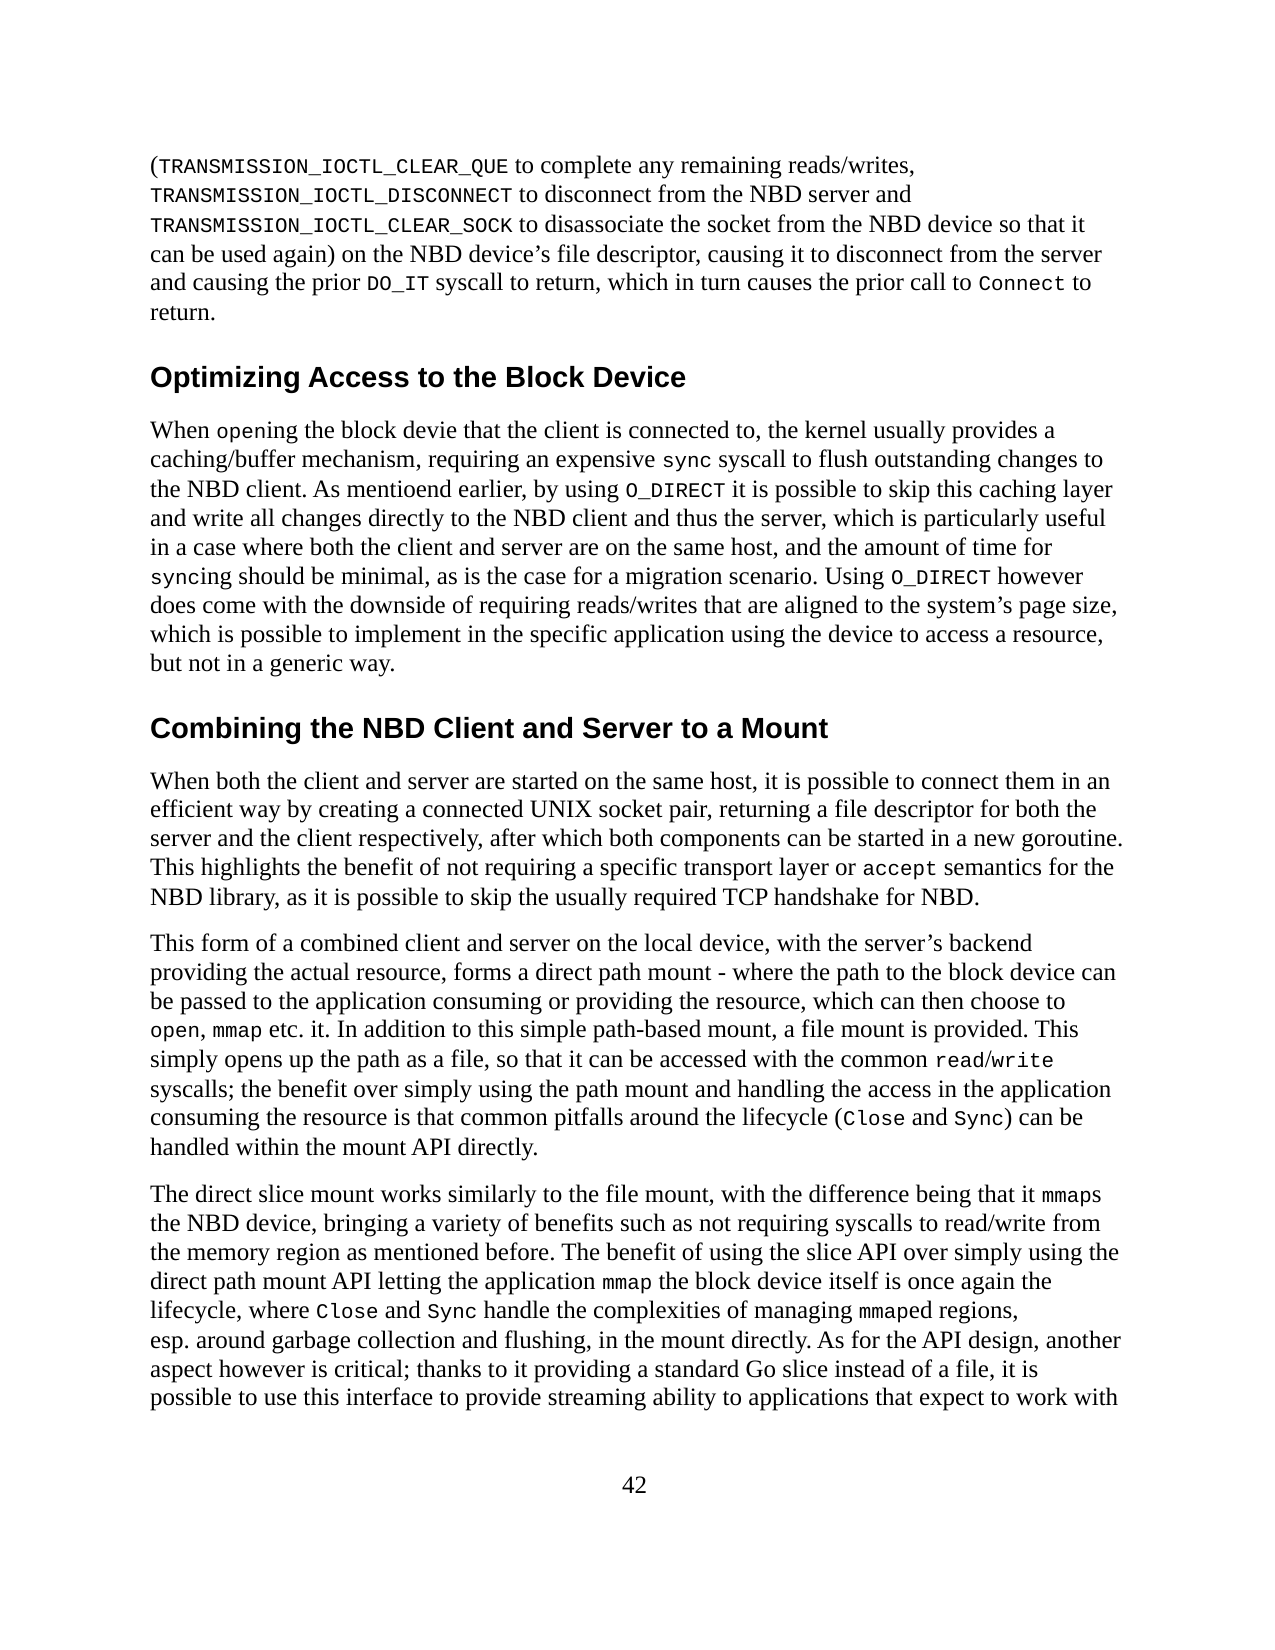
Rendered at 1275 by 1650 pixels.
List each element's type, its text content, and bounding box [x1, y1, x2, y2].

text The direct slice mount works similarly to the file mount, with the difference being that it mmaps the NBD device, bringing a variety of benefits such as not requiring syscalls to read/write from the memory region as mentioned before. The benefit of using the slice API over simply using the direct path mount API letting the application mmap the block device itself is once again the lifecycle, where Close and Sync handle the complexities of managing mmaped regions, esp. around garbage collection and flushing, in the mount directly. As for the API design, another aspect however is critical; thanks to it providing a standard Go slice instead of a file, it is possible to use this interface to provide streaming ability to applications that expect to work with [150, 1179, 1125, 1411]
text This form of a combined client and server on the local device, with the server’s backend providing the actual resource, forms a direct path mount - where the path to the block device can be passed to the application consuming or providing the resource, which can then choose to open, mmap etc. it. In addition to this simple path-based mount, a file mount is provided. This simply opens up the path as a file, so that it can be accessed with the common read/write syscalls; the benefit over simply using the path mount and handling the access in the application consuming the resource is that common pitfalls around the lifecycle (Close and Sync) can be handled within the mount API directly. [150, 928, 1125, 1161]
text (TRANSMISSION_IOCTL_CLEAR_QUE to complete any remaining reads/writes, TRANSMISSION_IOCTL_DISCONNECT to disconnect from the NBD server and TRANSMISSION_IOCTL_CLEAR_SOCK to disassociate the socket from the NBD device so that it can be used again) on the NBD device’s file descriptor, causing it to disconnect from the server and causing the prior DO_IT syscall to return, which in turn causes the prior call to Connect to return. [150, 150, 1125, 326]
subtitle Combining the NBD Client and Server to a Mount [150, 711, 1125, 744]
text When opening the block devie that the client is connected to, the kernel usually provides a caching/buffer mechanism, requiring an expensive sync syscall to flush outstanding changes to the NBD client. As mentioend earlier, by using O_DIRECT it is possible to skip this caching layer and write all changes directly to the NBD client and thus the server, which is particularly useful in a case where both the client and server are on the same host, and the amount of time for syncing should be minimal, as is the case for a migration scenario. Using O_DIRECT however does come with the downside of requiring reads/writes that are aligned to the system’s page size, which is possible to implement in the specific application using the device to access a resource, but not in a generic way. [150, 415, 1125, 677]
subtitle Optimizing Access to the Block Device [150, 360, 1125, 393]
text When both the client and server are started on the same host, it is possible to connect them in an efficient way by creating a connected UNIX socket pair, returning a file descriptor for both the server and the client respectively, after which both components can be started in a new goroutine. This highlights the benefit of not requiring a specific transport layer or accept semantics for the NBD library, as it is possible to skip the usually required TCP handshake for NBD. [150, 766, 1125, 910]
